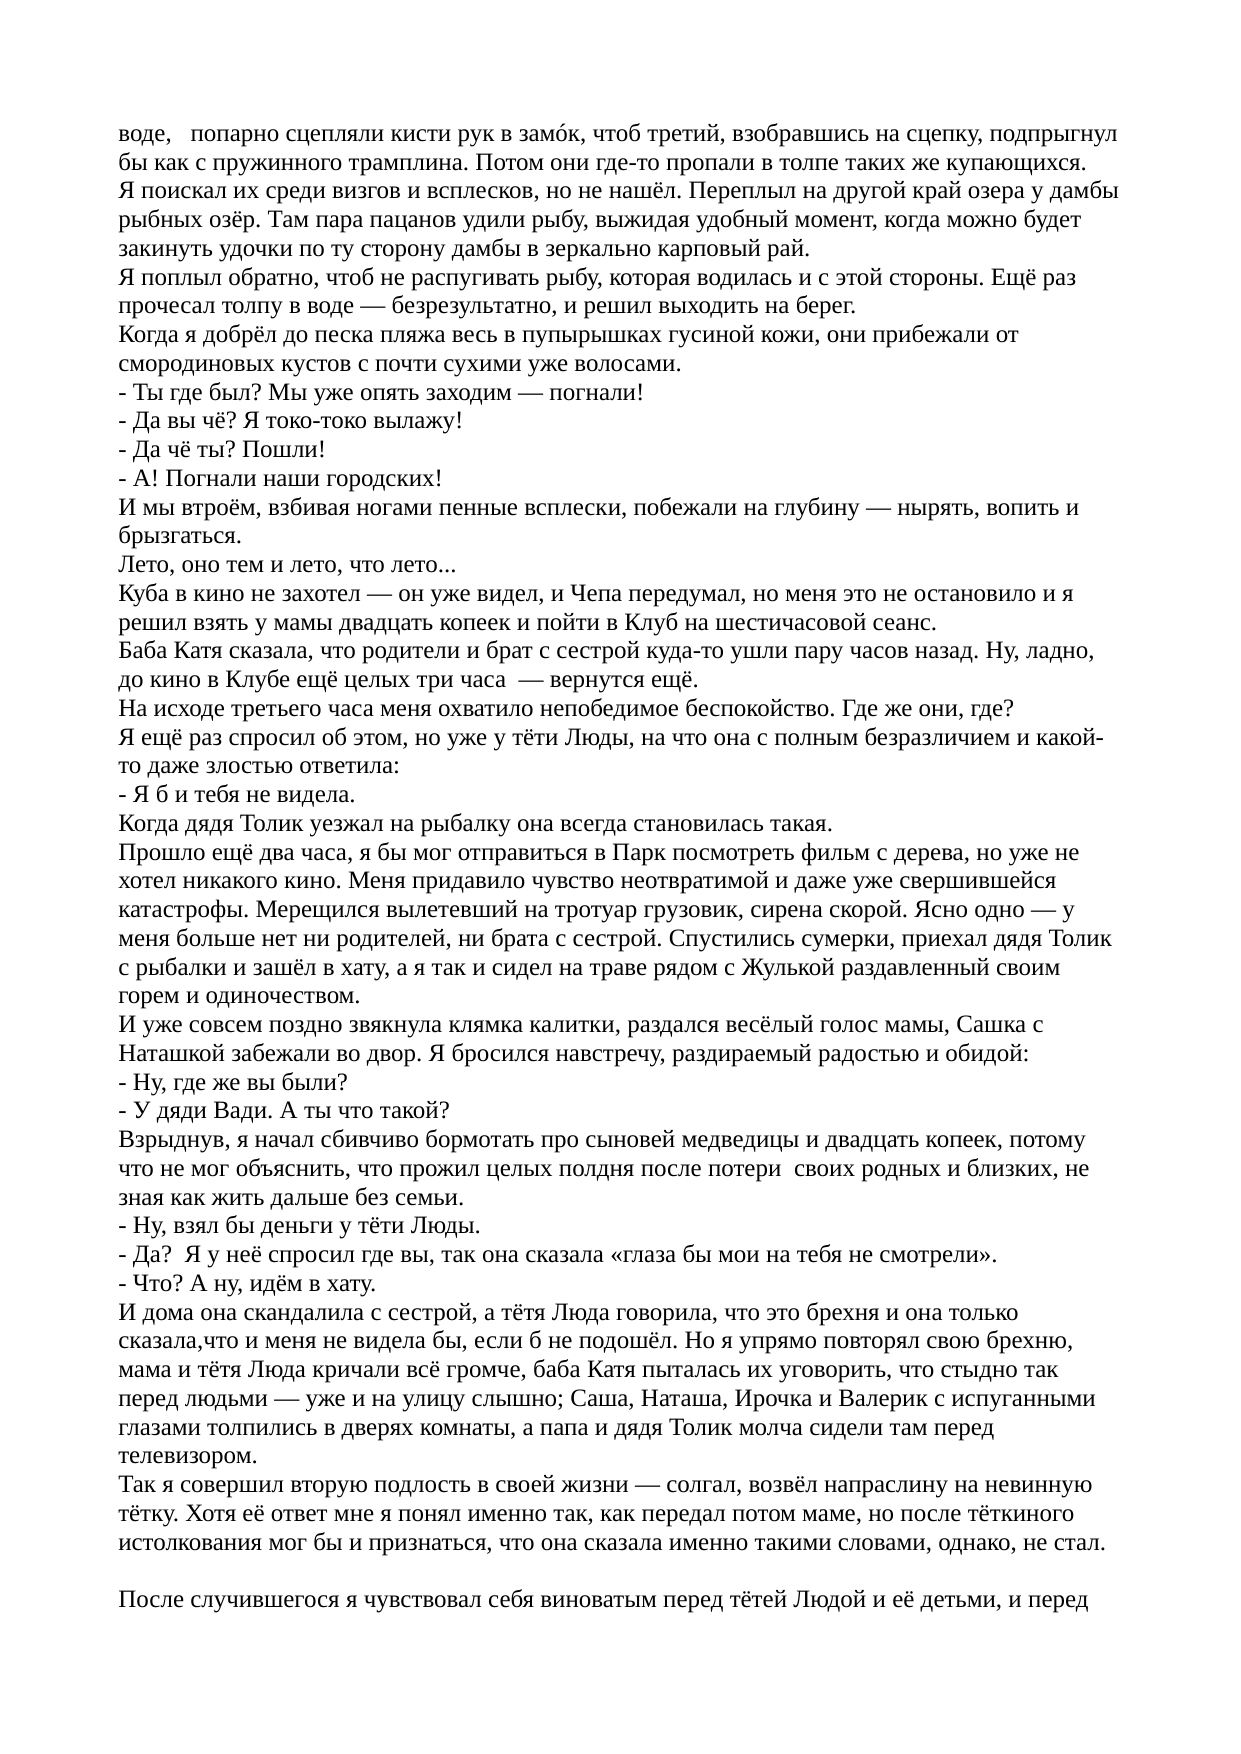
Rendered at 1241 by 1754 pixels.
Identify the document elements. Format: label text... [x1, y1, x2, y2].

text - Я б и тебя не видела. [118, 779, 1122, 808]
text Лето, оно тем и лето, что лето... [118, 549, 1122, 578]
text На исходе третьего часа меня охватило непобедимое беспокойство. Где же они, где? [118, 693, 1122, 722]
text - Да чё ты? Пошли! [118, 434, 1122, 463]
text Так я совершил вторую подлость в своей жизни — солгал, возвёл напраслину на невинную тётку. Хотя её ответ мне я понял именно так, как передал потом маме, но после тёткиного истолкования мог бы и признаться, что она сказала именно такими словами, однако, не стал. [118, 1469, 1122, 1556]
text Я поискал их среди визгов и всплесков, но не нашёл. Переплыл на другой край озера у дамбы рыбных озёр. Там пара пацанов удили рыбу, выжидая удобный момент, когда можно будет закинуть удочки по ту сторону дамбы в зеркально карповый рай. [118, 176, 1122, 262]
text И уже совсем поздно звякнула клямка калитки, раздался весёлый голос мамы, Сашка с Наташкой забежали во двор. Я бросился навстречу, раздираемый радостью и обидой: [118, 1009, 1122, 1067]
text - Ну, взял бы деньги у тёти Люды. [118, 1211, 1122, 1239]
text Когда дядя Толик уезжал на рыбалку она всегда становилась такая. [118, 808, 1122, 837]
text - Ты где был? Мы уже опять заходим — погнали! [118, 377, 1122, 406]
text - Что? А ну, идём в хату. [118, 1268, 1122, 1297]
text Баба Катя сказала, что родители и брат с сестрой куда-то ушли пару часов назад. Ну, ладно, до кино в Клубе ещё целых три часа — вернутся ещё. [118, 636, 1122, 693]
text После случившегося я чувствовал себя виноватым перед тётей Людой и её детьми, и перед [118, 1584, 1122, 1613]
text - Ну, где же вы были? [118, 1067, 1122, 1096]
text Когда я добрёл до песка пляжа весь в пупырышках гусиной кожи, они прибежали от смородиновых кустов с почти сухими уже волосами. [118, 319, 1122, 377]
text Прошло ещё два часа, я бы мог отправиться в Парк посмотреть фильм с дерева, но уже не хотел никакого кино. Меня придавило чувство неотвратимой и даже уже свершившейся катастрофы. Мерещился вылетевший на тротуар грузовик, сирена скорой. Ясно одно — у меня больше нет ни родителей, ни брата с сестрой. Спустились сумерки, приехал дядя Толик с рыбалки и зашёл в хату, а я так и сидел на траве рядом с Жулькой раздавленный своим горем и одиночеством. [118, 837, 1122, 1009]
text Куба в кино не захотел — он уже видел, и Чепа передумал, но меня это не остановило и я решил взять у мамы двадцать копеек и пойти в Клуб на шестичасовой сеанс. [118, 578, 1122, 636]
text Я поплыл обратно, чтоб не распугивать рыбу, которая водилась и с этой стороны. Ещё раз прочесал толпу в воде — безрезультатно, и решил выходить на берег. [118, 262, 1122, 319]
text И дома она скандалила с сестрой, а тётя Люда говорила, что это брехня и она только сказала,что и меня не видела бы, если б не подошёл. Но я упрямо повторял свою брехню, мама и тётя Люда кричали всё громче, баба Катя пыталась их уговорить, что стыдно так перед людьми — уже и на улицу слышно; Саша, Наташа, Ирочка и Валерик с испуганными глазами толпились в дверях комнаты, а папа и дядя Толик молча сидели там перед телевизором. [118, 1297, 1122, 1469]
text - Да? Я у неё спросил где вы, так она сказала «глаза бы мои на тебя не смотрели». [118, 1239, 1122, 1268]
text Я ещё раз спросил об этом, но уже у тёти Люды, на что она с полным безразличием и какой-то даже злостью ответила: [118, 722, 1122, 779]
text - А! Погнали наши городских! [118, 463, 1122, 492]
text воде, попарно сцепляли кисти рук в замóк, чтоб третий, взобравшись на сцепку, подпрыгнул бы как с пружинного трамплина. Потом они где-то пропали в толпе таких же купающихся. [118, 118, 1122, 176]
text Взрыднув, я начал сбивчиво бормотать про сыновей медведицы и двадцать копеек, потому что не мог объяснить, что прожил целых полдня после потери своих родных и близких, не зная как жить дальше без семьи. [118, 1124, 1122, 1211]
text И мы втроём, взбивая ногами пенные всплески, побежали на глубину — нырять, вопить и брызгаться. [118, 492, 1122, 549]
text - У дяди Вади. А ты что такой? [118, 1096, 1122, 1124]
text - Да вы чё? Я токо-токо вылажу! [118, 406, 1122, 434]
